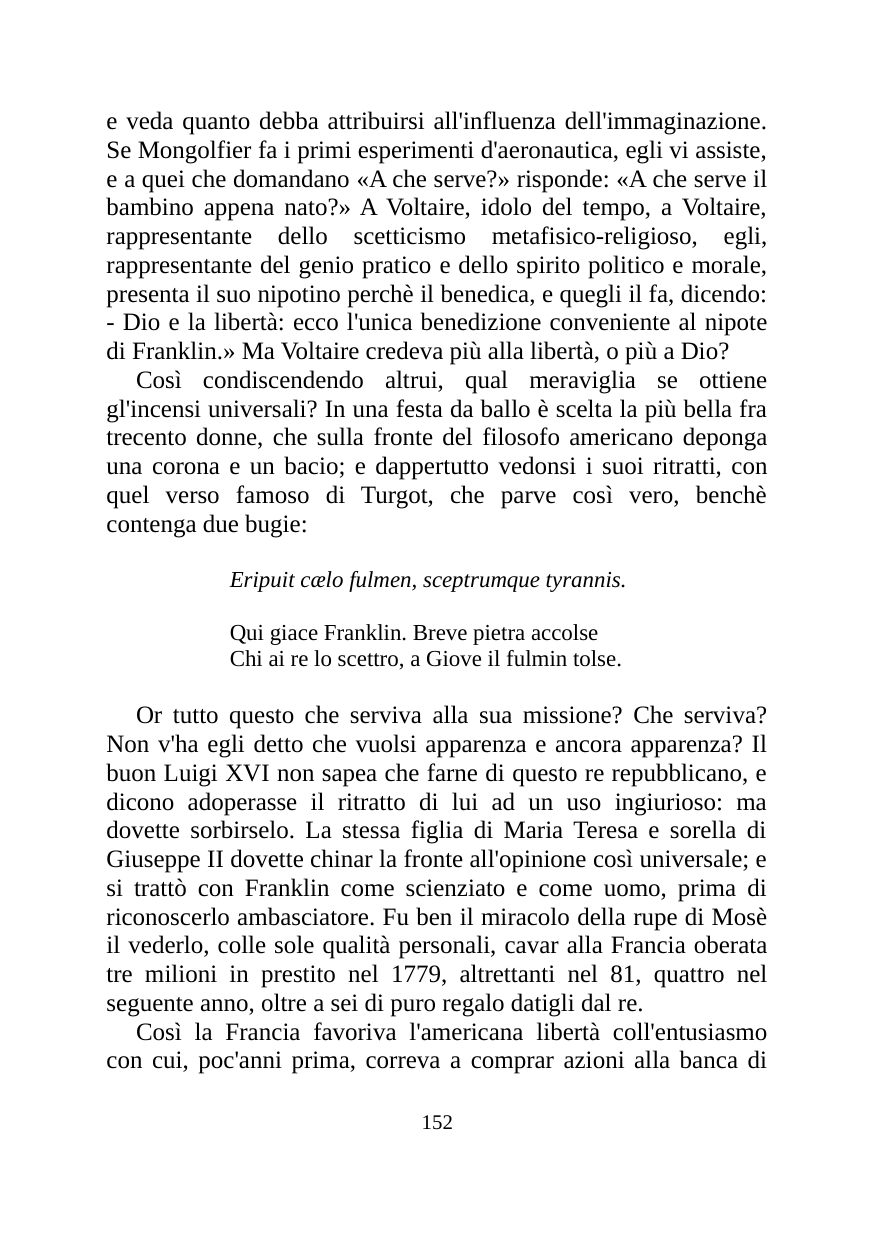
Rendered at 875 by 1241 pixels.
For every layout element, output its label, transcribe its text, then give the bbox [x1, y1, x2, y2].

text Così condiscendendo altrui, qual meraviglia se ottiene gl'incensi universali? In una festa da ballo è scelta la più bella fra trecento donne, che sulla fronte del filosofo americano deponga una corona e un bacio; e dappertutto vedonsi i suoi ritratti, con quel verso famoso di Turgot, che parve così vero, benchè contenga due bugie: [106, 365, 768, 537]
text Così la Francia favoriva l'americana libertà coll'entusiasmo con cui, poc'anni prima, correva a comprar azioni alla banca di [106, 1017, 768, 1074]
text e veda quanto debba attribuirsi all'influenza dell'immaginazione. Se Mongolfier fa i primi esperimenti d'aeronautica, egli vi assiste, e a quei che domandano «A che serve?» risponde: «A che serve il bambino appena nato?» A Voltaire, idolo del tempo, a Voltaire, rappresentante dello scetticismo metafisico-religioso, egli, rappresentante del genio pratico e dello spirito politico e morale, presenta il suo nipotino perchè il benedica, e quegli il fa, dicendo: - Dio e la libertà: ecco l'unica benedizione conveniente al nipote di Franklin.» Ma Voltaire credeva più alla libertà, o più a Dio? [106, 106, 768, 365]
text Eripuit cælo fulmen, sceptrumque tyrannis. [200, 566, 768, 593]
text Chi ai re lo scettro, a Giove il fulmin tolse. [200, 645, 768, 672]
text Qui giace Franklin. Breve pietra accolse [200, 619, 768, 645]
text Or tutto questo che serviva alla sua missione? Che serviva? Non v'ha egli detto che vuolsi apparenza e ancora apparenza? Il buon Luigi XVI non sapea che farne di questo re repubblicano, e dicono adoperasse il ritratto di lui ad un uso ingiurioso: ma dovette sorbirselo. La stessa figlia di Maria Teresa e sorella di Giuseppe II dovette chinar la fronte all'opinione così universale; e si trattò con Franklin come scienziato e come uomo, prima di riconoscerlo ambasciatore. Fu ben il miracolo della rupe di Mosè il vederlo, colle sole qualità personali, cavar alla Francia oberata tre milioni in prestito nel 1779, altrettanti nel 81, quattro nel seguente anno, oltre a sei di puro regalo datigli dal re. [106, 700, 768, 1017]
